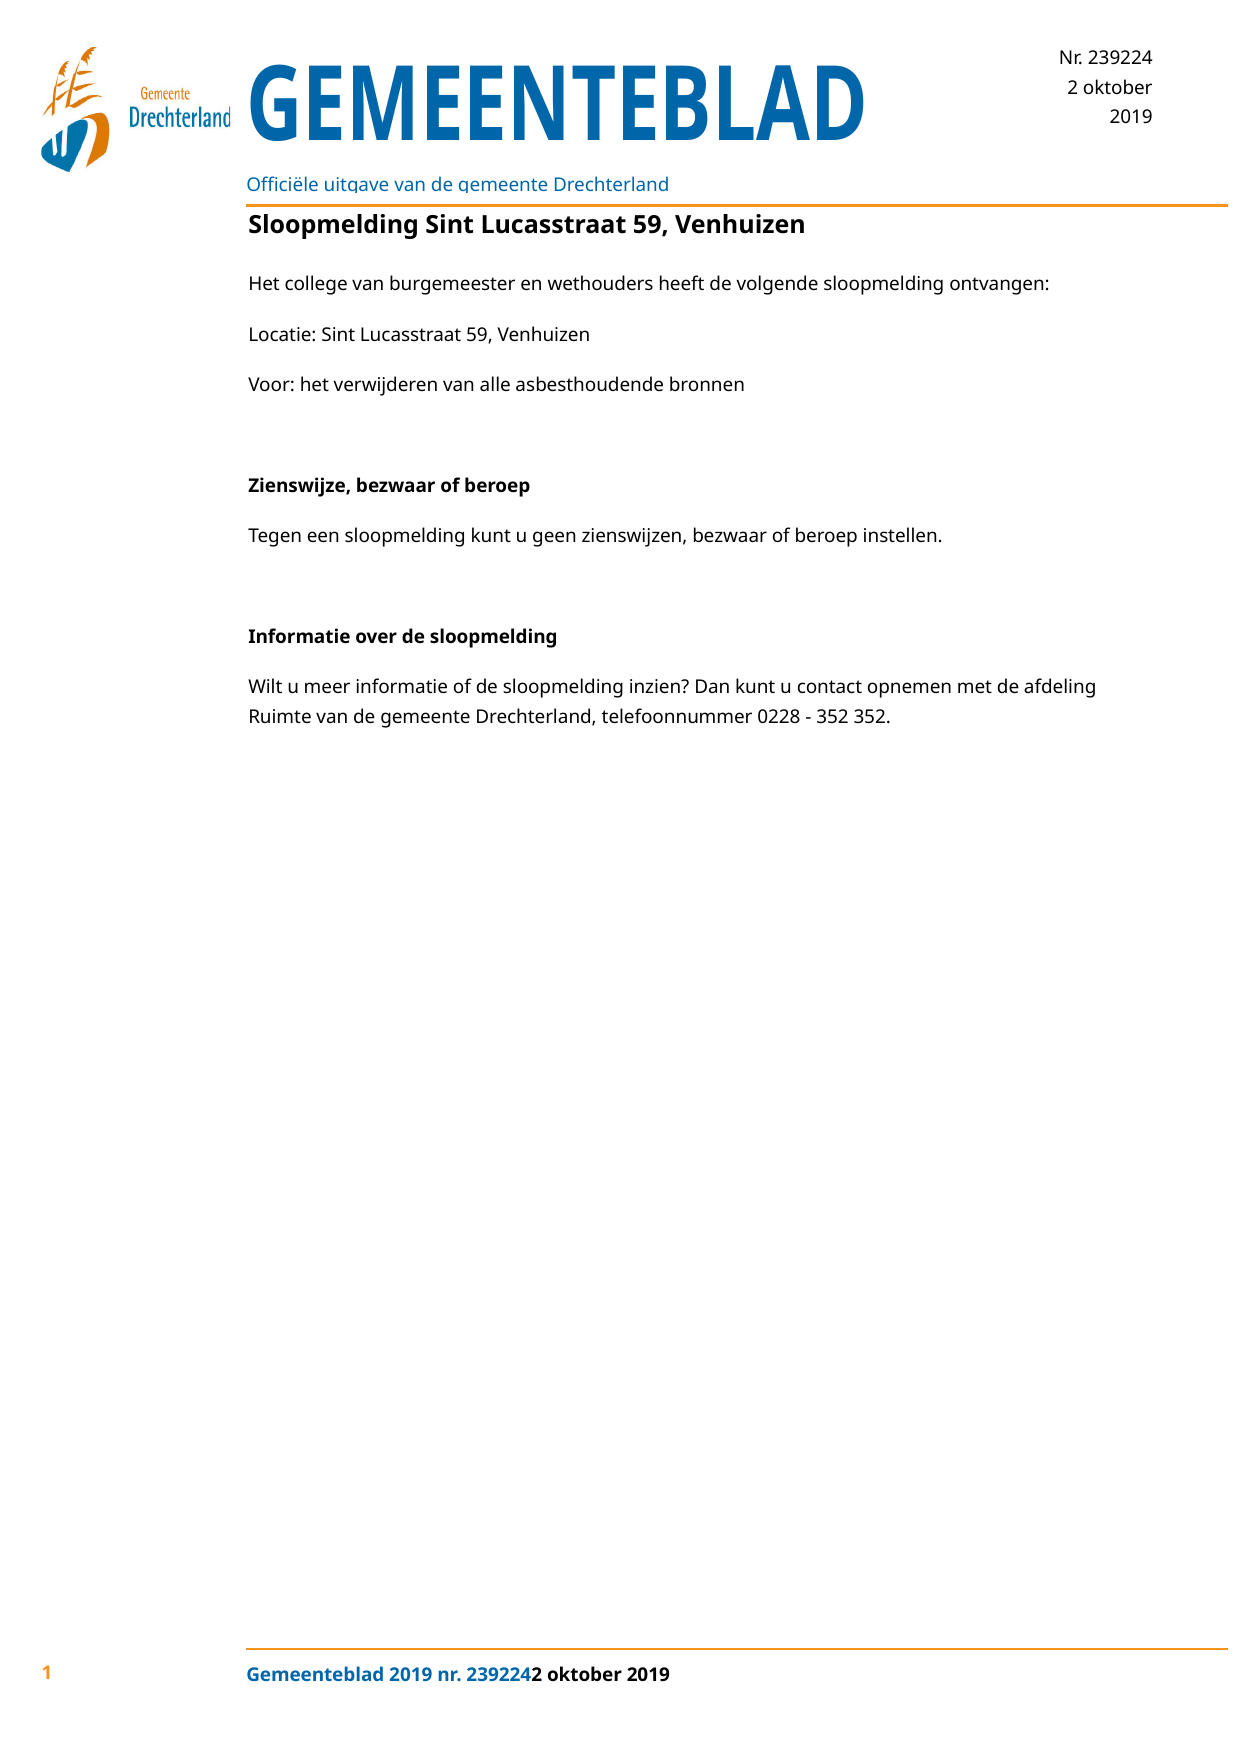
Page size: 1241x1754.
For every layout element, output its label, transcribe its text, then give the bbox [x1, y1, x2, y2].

text Informatie over de sloopmelding [248, 623, 1152, 649]
text Tegen een sloopmelding kunt u geen zienswijzen, bezwaar of beroep instellen. [248, 522, 1152, 548]
text Sloopmelding Sint Lucasstraat 59, Venhuizen [248, 207, 1152, 241]
picture [41, 47, 231, 172]
picture [41, 158, 64, 172]
text Zienswijze, bezwaar of beroep [248, 472, 1152, 498]
text Voor: het verwijderen van alle asbesthoudende bronnen [248, 371, 1152, 397]
text Locatie: Sint Lucasstraat 59, Venhuizen [248, 321, 1152, 346]
text Het college van burgemeester en wethouders heeft de volgende sloopmelding ontvangen: [248, 270, 1152, 296]
picture [226, 115, 231, 124]
text Wilt u meer informatie of de sloopmelding inzien? Dan kunt u contact opnemen met de afdeling Ruimte van de gemeente Drechterland, telefoonnummer 0228 - 352 352. [248, 674, 1152, 729]
